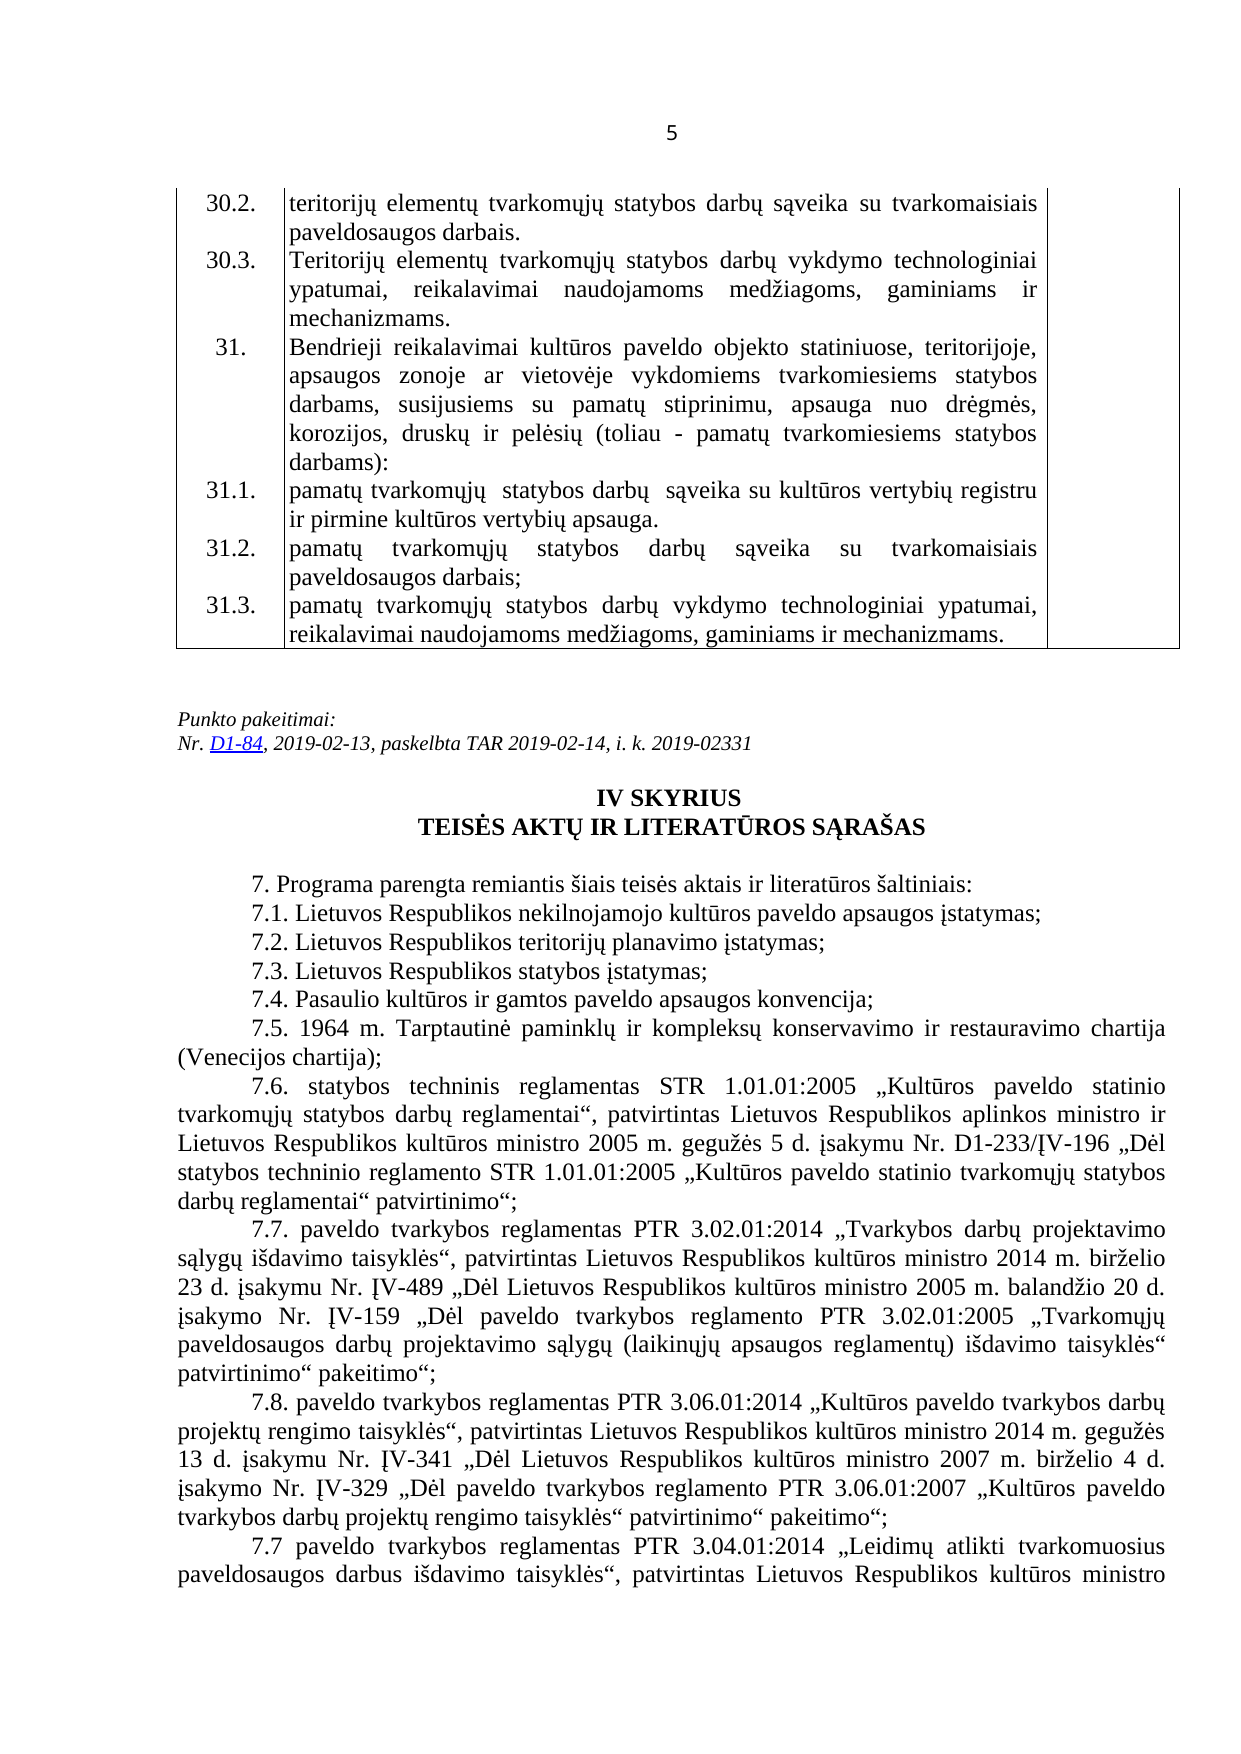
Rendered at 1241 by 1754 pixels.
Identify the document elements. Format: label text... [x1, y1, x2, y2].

text 7.5. 1964 m. Tarptautinė paminklų ir kompleksų konservavimo ir restauravimo chartija (Venecijos chartija); [177, 1013, 1166, 1071]
text Nr. D1-84, 2019-02-13, paskelbta TAR 2019-02-14, i. k. 2019-02331 [177, 731, 1166, 754]
table_cell [177, 649, 285, 678]
text 7.2. Lietuvos Respublikos teritorijų planavimo įstatymas; [177, 927, 1166, 956]
table_cell [285, 649, 1048, 678]
text 7.4. Pasaulio kultūros ir gamtos paveldo apsaugos konvencija; [177, 984, 1166, 1013]
text 7.1. Lietuvos Respublikos nekilnojamojo kultūros paveldo apsaugos įstatymas; [177, 898, 1166, 927]
text 7. Programa parengta remiantis šiais teisės aktais ir literatūros šaltiniais: [177, 869, 1166, 898]
table_cell pamatų tvarkomųjų statybos darbų sąveika su kultūros vertybių registru ir pirmine kultūros vertybių apsauga. [285, 475, 1047, 533]
table_cell 30.2. [177, 188, 284, 245]
table_cell Teritorijų elementų tvarkomųjų statybos darbų vykdymo technologiniai ypatumai, reikalavimai naudojamoms medžiagoms, gaminiams ir mechanizmams. [285, 245, 1047, 332]
table_cell Bendrieji reikalavimai kultūros paveldo objekto statiniuose, teritorijoje, apsaugos zonoje ar vietovėje vykdomiems tvarkomiesiems statybos darbams, susijusiems su pamatų stiprinimu, apsauga nuo drėgmės, korozijos, druskų ir pelėsių (toliau - pamatų tvarkomiesiems statybos darbams): [285, 332, 1047, 475]
text Punkto pakeitimai: [177, 706, 1166, 731]
text 7.3. Lietuvos Respublikos statybos įstatymas; [177, 956, 1166, 984]
text 7.8. paveldo tvarkybos reglamentas PTR 3.06.01:2014 „Kultūros paveldo tvarkybos darbų projektų rengimo taisyklės“, patvirtintas Lietuvos Respublikos kultūros ministro 2014 m. gegužės 13 d. įsakymu Nr. ĮV-341 „Dėl Lietuvos Respublikos kultūros ministro 2007 m. birželio 4 d. įsakymo Nr. ĮV-329 „Dėl paveldo tvarkybos reglamento PTR 3.06.01:2007 „Kultūros paveldo tvarkybos darbų projektų rengimo taisyklės“ patvirtinimo“ pakeitimo“; [177, 1387, 1166, 1531]
table_cell [1048, 188, 1179, 648]
text 7.7 paveldo tvarkybos reglamentas PTR 3.04.01:2014 „Leidimų atlikti tvarkomuosius paveldosaugos darbus išdavimo taisyklės“, patvirtintas Lietuvos Respublikos kultūros ministro [177, 1531, 1166, 1588]
table_cell 31. [177, 332, 284, 475]
table_cell pamatų tvarkomųjų statybos darbų vykdymo technologiniai ypatumai, reikalavimai naudojamoms medžiagoms, gaminiams ir mechanizmams. [285, 590, 1047, 648]
text TEISĖS AKTŲ IR LITERATŪROS SĄRAŠAS [177, 812, 1166, 841]
text IV SKYRIUS [177, 783, 1166, 812]
table_cell teritorijų elementų tvarkomųjų statybos darbų sąveika su tvarkomaisiais paveldosaugos darbais. [285, 188, 1047, 245]
text 7.7. paveldo tvarkybos reglamentas PTR 3.02.01:2014 „Tvarkybos darbų projektavimo sąlygų išdavimo taisyklės“, patvirtintas Lietuvos Respublikos kultūros ministro 2014 m. birželio 23 d. įsakymu Nr. ĮV-489 „Dėl Lietuvos Respublikos kultūros ministro 2005 m. balandžio 20 d. įsakymo Nr. ĮV-159 „Dėl paveldo tvarkybos reglamento PTR 3.02.01:2005 „Tvarkomųjų paveldosaugos darbų projektavimo sąlygų (laikinųjų apsaugos reglamentų) išdavimo taisyklės“ patvirtinimo“ pakeitimo“; [177, 1214, 1166, 1387]
text 7.6. statybos techninis reglamentas STR 1.01.01:2005 „Kultūros paveldo statinio tvarkomųjų statybos darbų reglamentai“, patvirtintas Lietuvos Respublikos aplinkos ministro ir Lietuvos Respublikos kultūros ministro 2005 m. gegužės 5 d. įsakymu Nr. D1-233/ĮV-196 „Dėl statybos techninio reglamento STR 1.01.01:2005 „Kultūros paveldo statinio tvarkomųjų statybos darbų reglamentai“ patvirtinimo“; [177, 1071, 1166, 1214]
table_cell 31.1. [177, 475, 284, 533]
table_cell pamatų tvarkomųjų statybos darbų sąveika su tvarkomaisiais paveldosaugos darbais; [285, 533, 1047, 590]
table_cell 31.2. [177, 533, 284, 590]
table_cell 30.3. [177, 245, 284, 332]
table_cell [1048, 649, 1180, 678]
table_cell 31.3. [177, 590, 284, 648]
